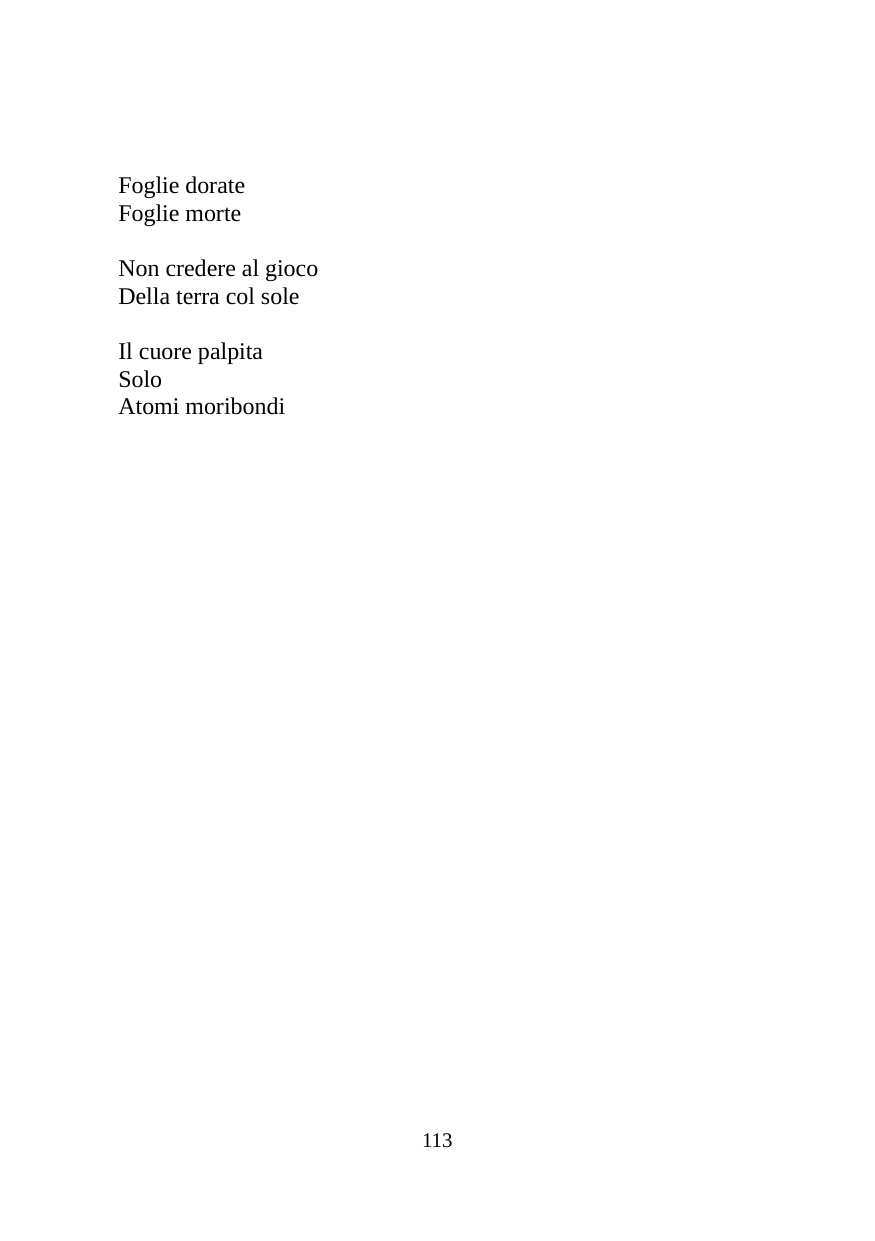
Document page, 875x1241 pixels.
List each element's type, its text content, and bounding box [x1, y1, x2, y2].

text Foglie morte [88, 199, 786, 227]
text Foglie dorate [88, 171, 786, 199]
text Non credere al gioco [88, 254, 786, 282]
text Solo [88, 364, 786, 392]
text Della terra col sole [88, 282, 786, 309]
text Il cuore palpita [88, 337, 786, 364]
text Atomi moribondi [88, 392, 786, 420]
